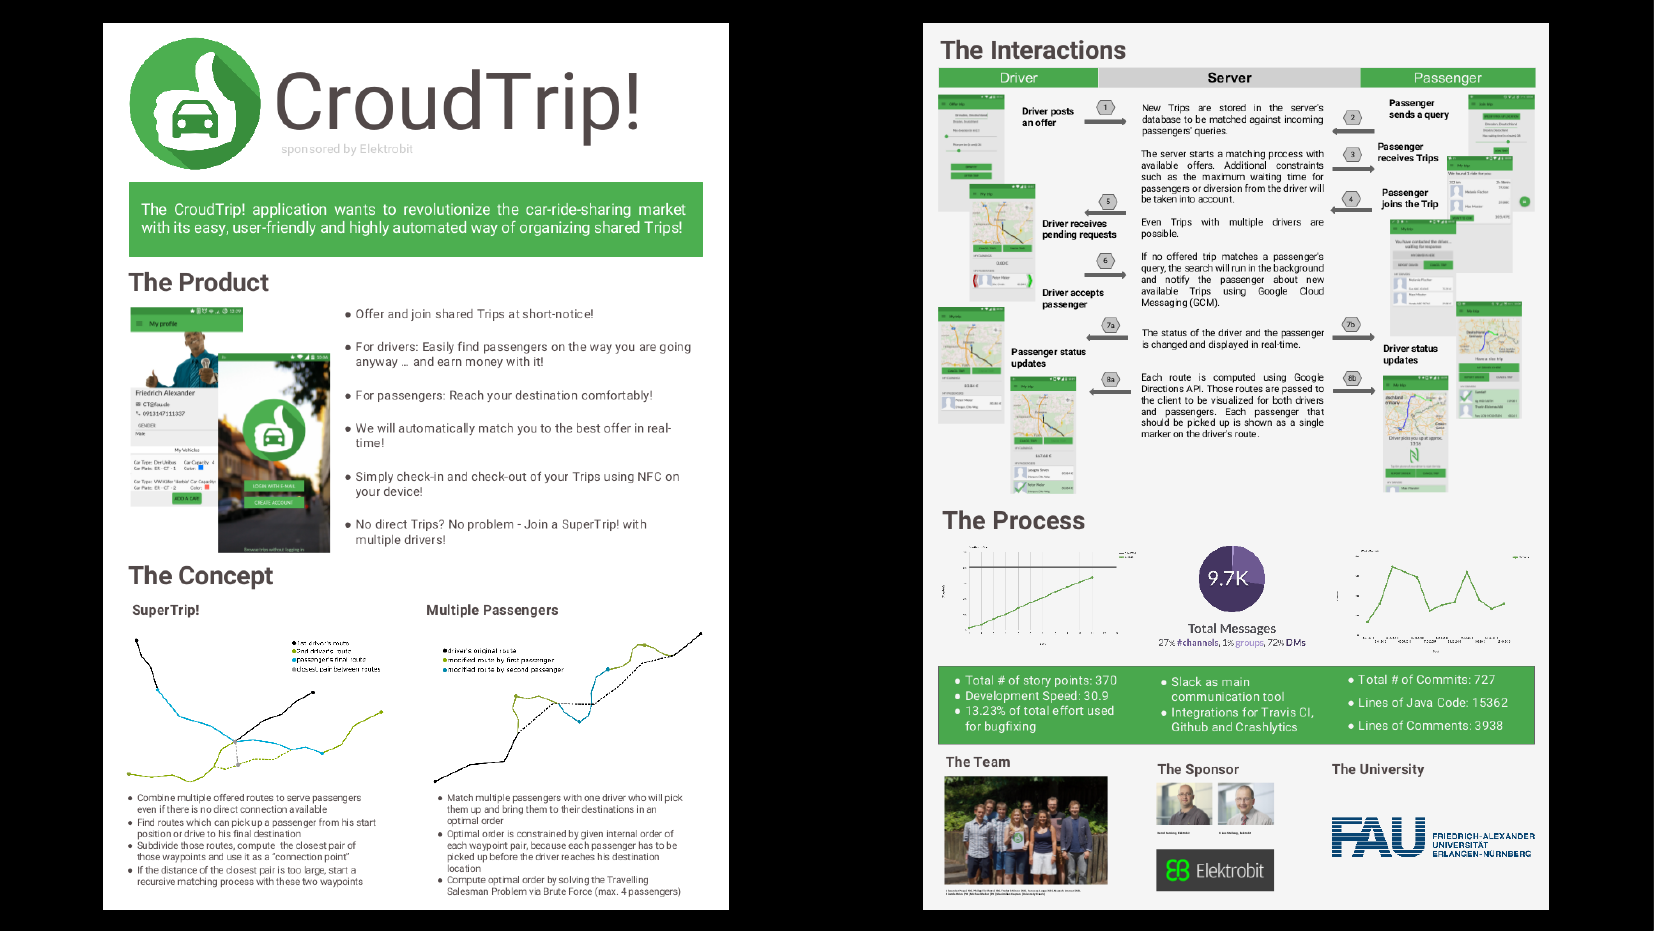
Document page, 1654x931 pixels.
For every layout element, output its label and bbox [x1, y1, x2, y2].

picture [103, 23, 729, 910]
picture [923, 23, 1549, 910]
